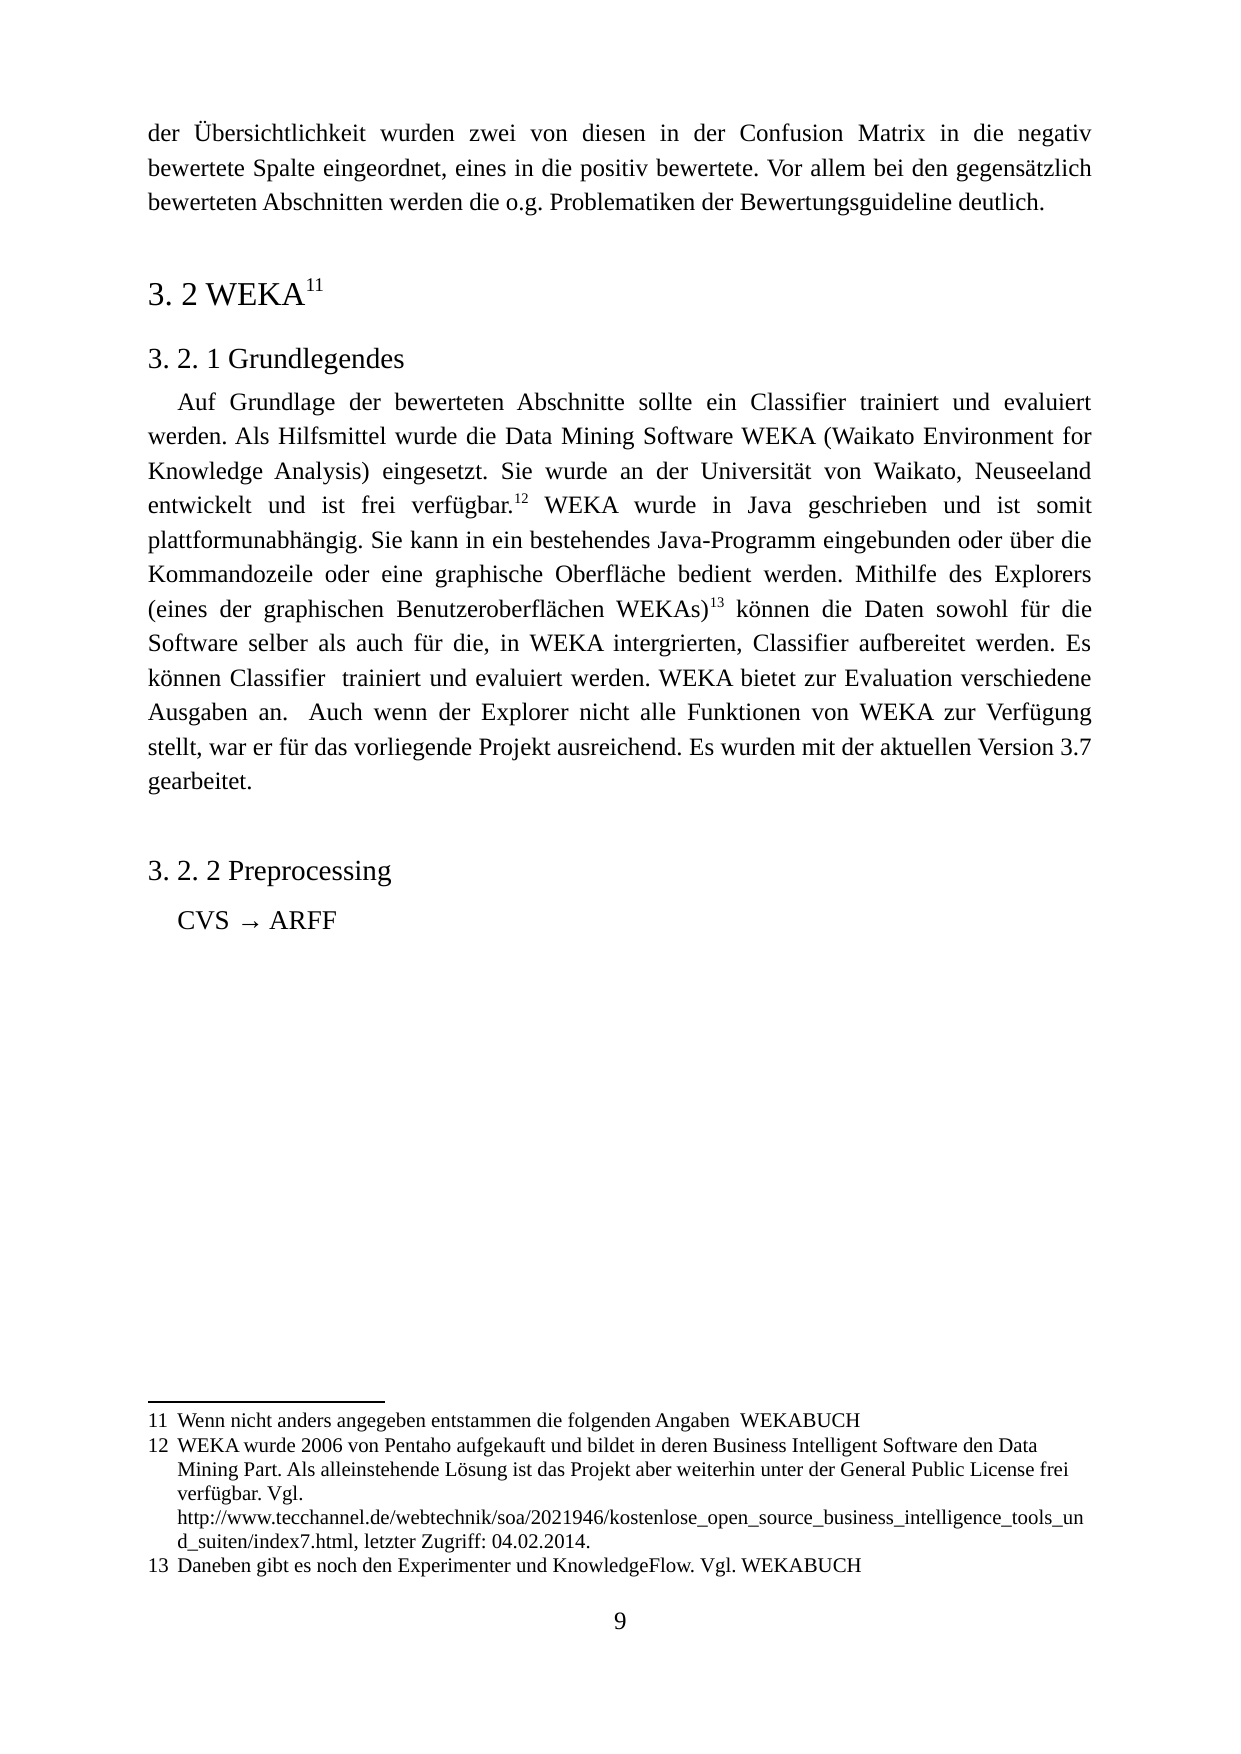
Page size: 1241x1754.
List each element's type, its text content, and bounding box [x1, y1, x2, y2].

text CVS → ARFF [148, 904, 1093, 935]
text Wenn nicht anders angegeben entstammen die folgenden Angaben WEKABUCH [148, 1408, 1093, 1432]
text 3. 2. 2 Preprocessing [148, 853, 1093, 886]
text 3. 2 WEKA [148, 274, 1093, 312]
text WEKA wurde 2006 von Pentaho aufgekauft und bildet in deren Business Intelligent Software den Data Mining Part. Als alleinstehende Lösung ist das Projekt aber weiterhin unter der General Public License frei verfügbar. Vgl. http://www.tecchannel.de/webtechnik/soa/2021946/kostenlose_open_source_business_intelligence_tools_und_suiten/index7.html, letzter Zugriff: 04.02.2014. [148, 1432, 1093, 1553]
text Daneben gibt es noch den Experimenter und KnowledgeFlow. Vgl. WEKABUCH [148, 1553, 1093, 1577]
text der Übersichtlichkeit wurden zwei von diesen in der Confusion Matrix in die negativ bewertete Spalte eingeordnet, eines in die positiv bewertete. Vor allem bei den gegensätzlich bewerteten Abschnitten werden die o.g. Problematiken der Bewertungsguideline deutlich. [148, 118, 1093, 216]
text Auf Grundlage der bewerteten Abschnitte sollte ein Classifier trainiert und evaluiert werden. Als Hilfsmittel wurde die Data Mining Software WEKA (Waikato Environment for Knowledge Analysis) eingesetzt. Sie wurde an der Universität von Waikato, Neuseeland entwickelt und ist frei verfügbar. WEKA wurde in Java geschrieben und ist somit plattformunabhängig. Sie kann in ein bestehendes Java-Programm eingebunden oder über die Kommandozeile oder eine graphische Oberfläche bedient werden. Mithilfe des Explorers (eines der graphischen Benutzeroberflächen WEKAs) können die Daten sowohl für die Software selber als auch für die, in WEKA intergrierten, Classifier aufbereitet werden. Es können Classifier trainiert und evaluiert werden. WEKA bietet zur Evaluation verschiedene Ausgaben an. Auch wenn der Explorer nicht alle Funktionen von WEKA zur Verfügung stellt, war er für das vorliegende Projekt ausreichend. Es wurden mit der aktuellen Version 3.7 gearbeitet. [148, 387, 1093, 795]
text 3. 2. 1 Grundlegendes [148, 342, 1093, 375]
